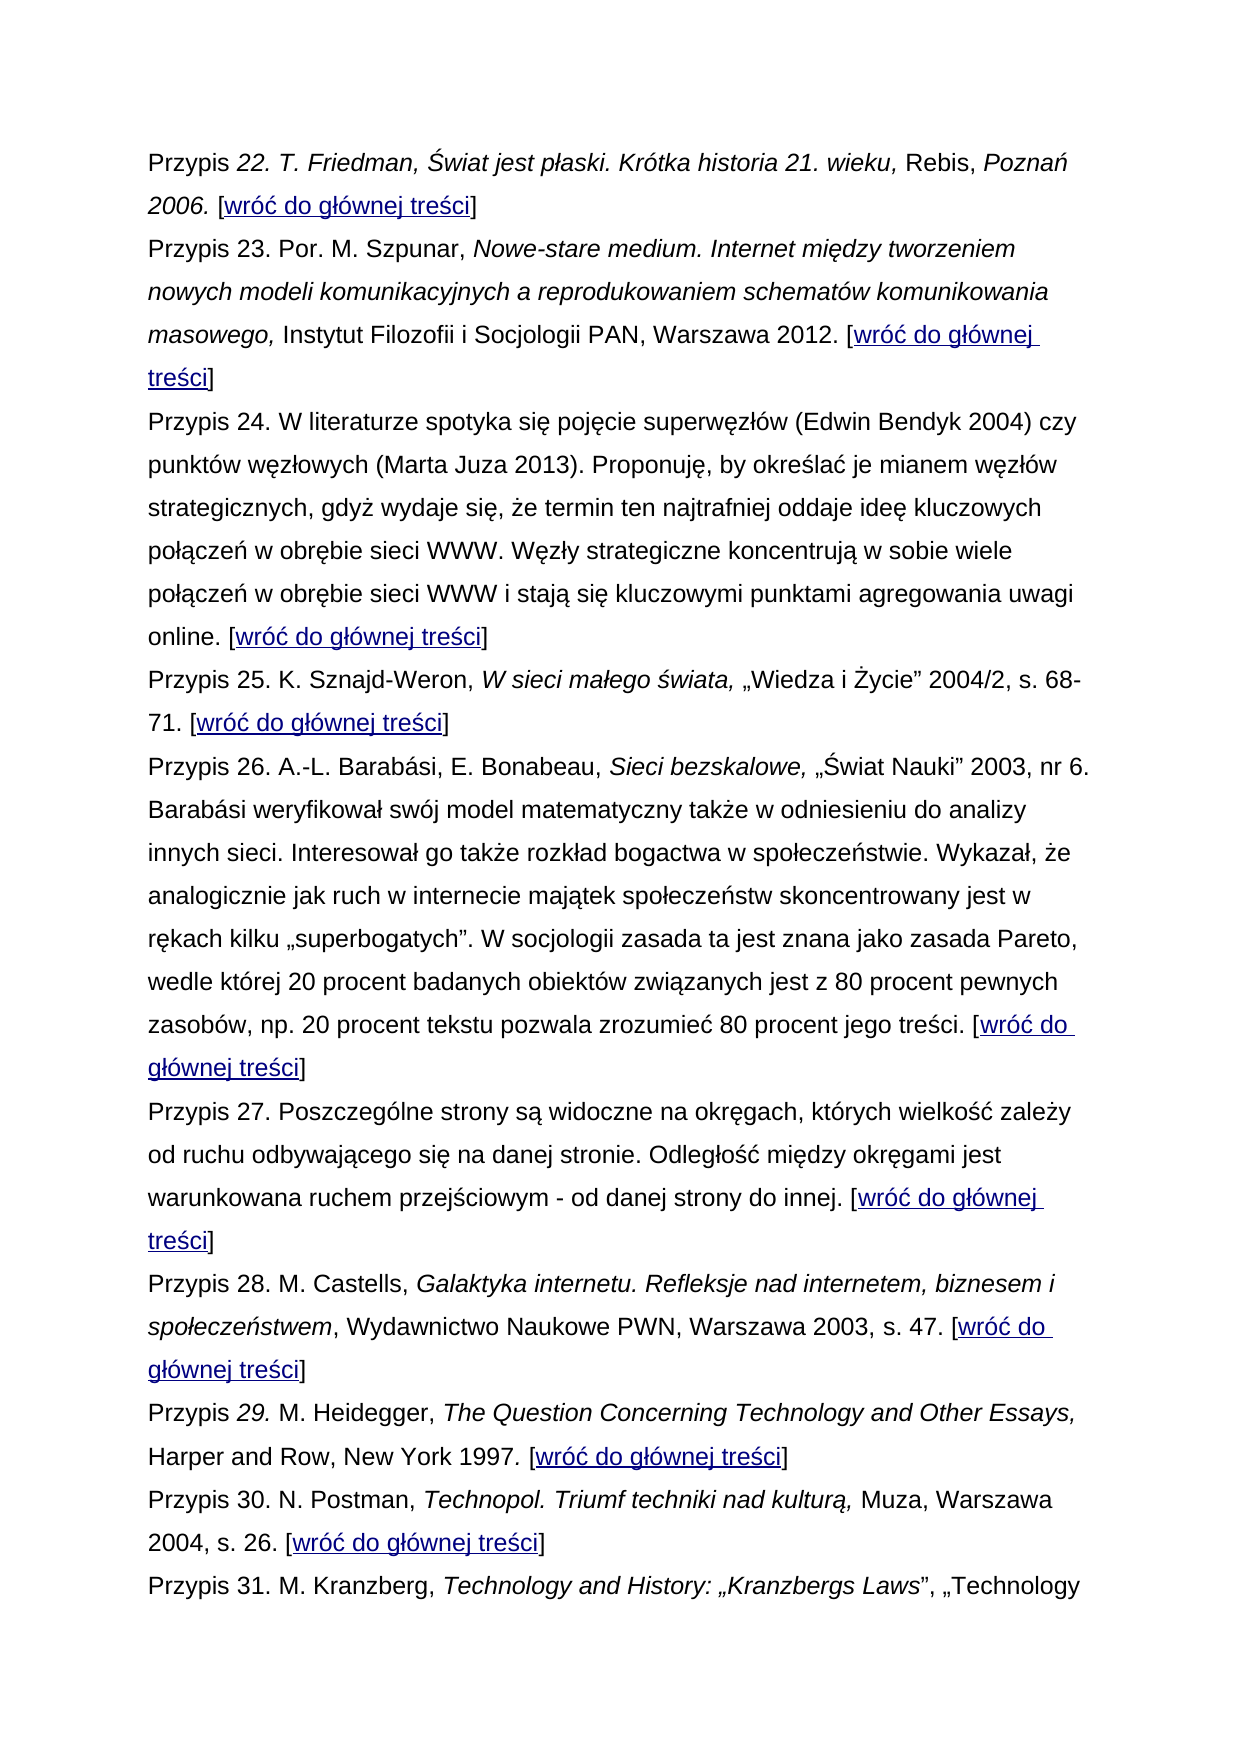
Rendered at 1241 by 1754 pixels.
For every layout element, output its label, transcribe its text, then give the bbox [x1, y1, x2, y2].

text Przypis 26. A.-L. Barabási, E. Bonabeau, Sieci bezskalowe, „Świat Nauki” 2003, nr 6. Barabási weryfikował swój model matematyczny także w odniesieniu do analizy innych sieci. Interesował go także rozkład bogactwa w społeczeństwie. Wykazał, że analogicznie jak ruch w internecie majątek społeczeństw skoncentrowany jest w rękach kilku „superbogatych”. W socjologii zasada ta jest znana jako zasada Pareto, wedle której 20 procent badanych obiektów związanych jest z 80 procent pewnych zasobów, np. 20 procent tekstu pozwala zrozumieć 80 procent jego treści. [wróć do głównej treści] [148, 751, 1092, 1082]
text Przypis 28. M. Castells, Galaktyka internetu. Refleksje nad internetem, biznesem i społeczeństwem, Wydawnictwo Naukowe PWN, Warszawa 2003, s. 47. [wróć do głównej treści] [148, 1269, 1092, 1384]
text Przypis 27. Poszczególne strony są widoczne na okręgach, których wielkość zależy od ruchu odbywającego się na danej stronie. Odległość między okręgami jest warunkowana ruchem przejściowym - od danej strony do innej. [wróć do głównej treści] [148, 1096, 1092, 1254]
text Przypis 24. W literaturze spotyka się pojęcie superwęzłów (Edwin Bendyk 2004) czy punktów węzłowych (Marta Juza 2013). Proponuję, by określać je mianem węzłów strategicznych, gdyż wydaje się, że termin ten najtrafniej oddaje ideę kluczowych połączeń w obrębie sieci WWW. Węzły strategiczne koncentrują w sobie wiele połączeń w obrębie sieci WWW i stają się kluczowymi punktami agregowania uwagi online. [wróć do głównej treści] [148, 406, 1092, 651]
text Przypis 23. Por. M. Szpunar, Nowe-stare medium. Internet między tworzeniem nowych modeli komunikacyjnych a reprodukowaniem schematów komunikowania masowego, Instytut Filozofii i Socjologii PAN, Warszawa 2012. [wróć do głównej treści] [148, 234, 1092, 392]
text Przypis 29. M. Heidegger, The Question Concerning Technology and Other Essays, Harper and Row, New York 1997. [wróć do głównej treści] [148, 1398, 1092, 1470]
text Przypis 25. K. Sznajd-Weron, W sieci małego świata, „Wiedza i Życie” 2004/2, s. 68-71. [wróć do głównej treści] [148, 665, 1092, 737]
text Przypis 30. N. Postman, Technopol. Triumf techniki nad kulturą, Muza, Warszawa 2004, s. 26. [wróć do głównej treści] [148, 1484, 1092, 1556]
text Przypis 22. T. Friedman, Świat jest płaski. Krótka historia 21. wieku, Rebis, Poznań 2006. [wróć do głównej treści] [148, 148, 1092, 219]
